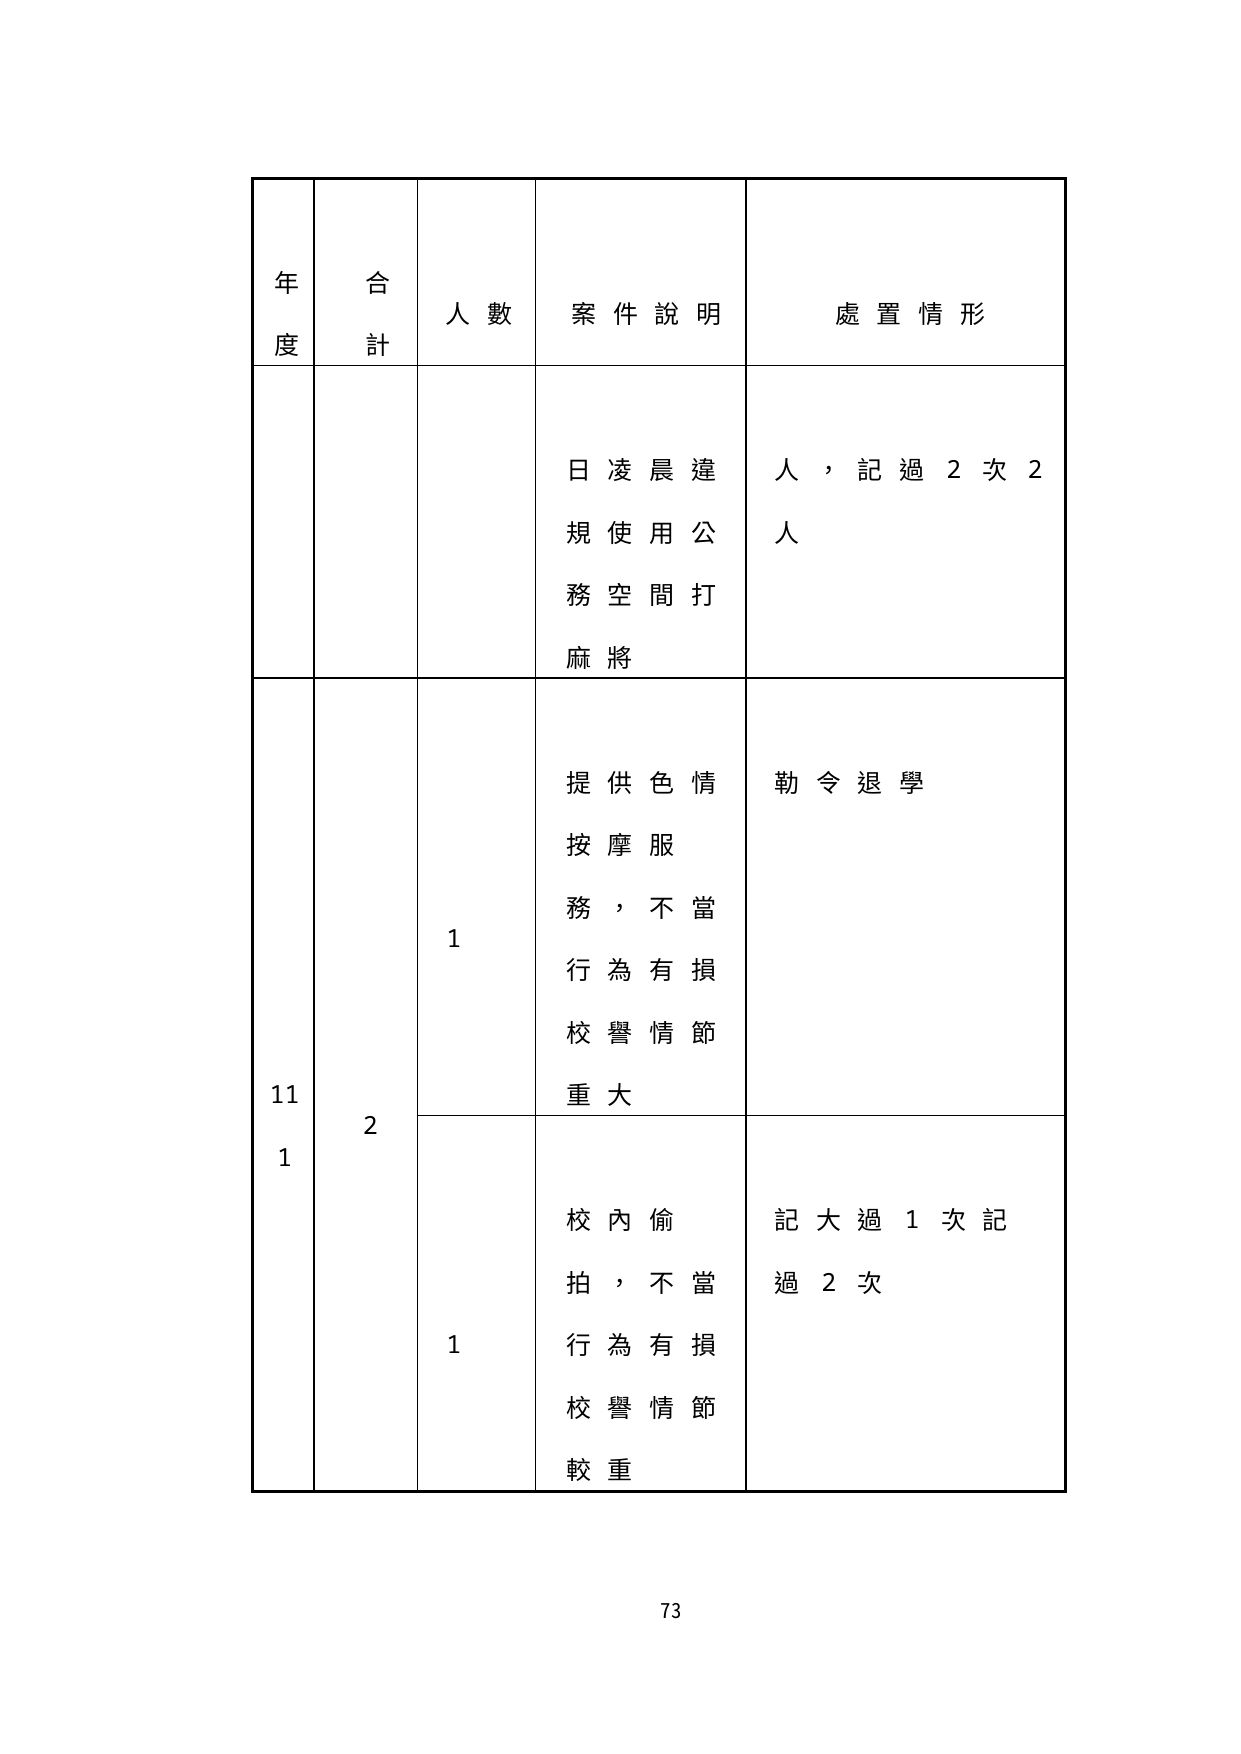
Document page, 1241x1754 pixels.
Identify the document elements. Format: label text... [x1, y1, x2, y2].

table_cell 人，記過2次2人 [747, 366, 1064, 677]
table_header 案件說明 [536, 180, 745, 365]
table_header 人數 [418, 180, 535, 365]
table_cell 記大過1次記過2次 [747, 1116, 1064, 1490]
table_cell 2 [315, 679, 417, 1490]
table_cell [254, 366, 313, 677]
table_header 處置情形 [747, 180, 1064, 365]
table_cell 日凌晨違規使用公務空間打麻將 [536, 366, 745, 677]
table_cell 勒令退學 [747, 679, 1064, 1115]
table_header 合計 [315, 180, 417, 365]
table_cell 提供色情按摩服務，不當行為有損校譽情節重大 [536, 679, 745, 1115]
table_cell 1 [418, 679, 535, 1115]
table_cell 111 [254, 679, 313, 1490]
table_cell [315, 366, 417, 677]
table_cell 校內偷拍，不當行為有損校譽情節較重 [536, 1116, 745, 1490]
table_header 年度 [254, 180, 313, 365]
table_cell [418, 366, 535, 677]
table_cell 1 [418, 1116, 535, 1490]
